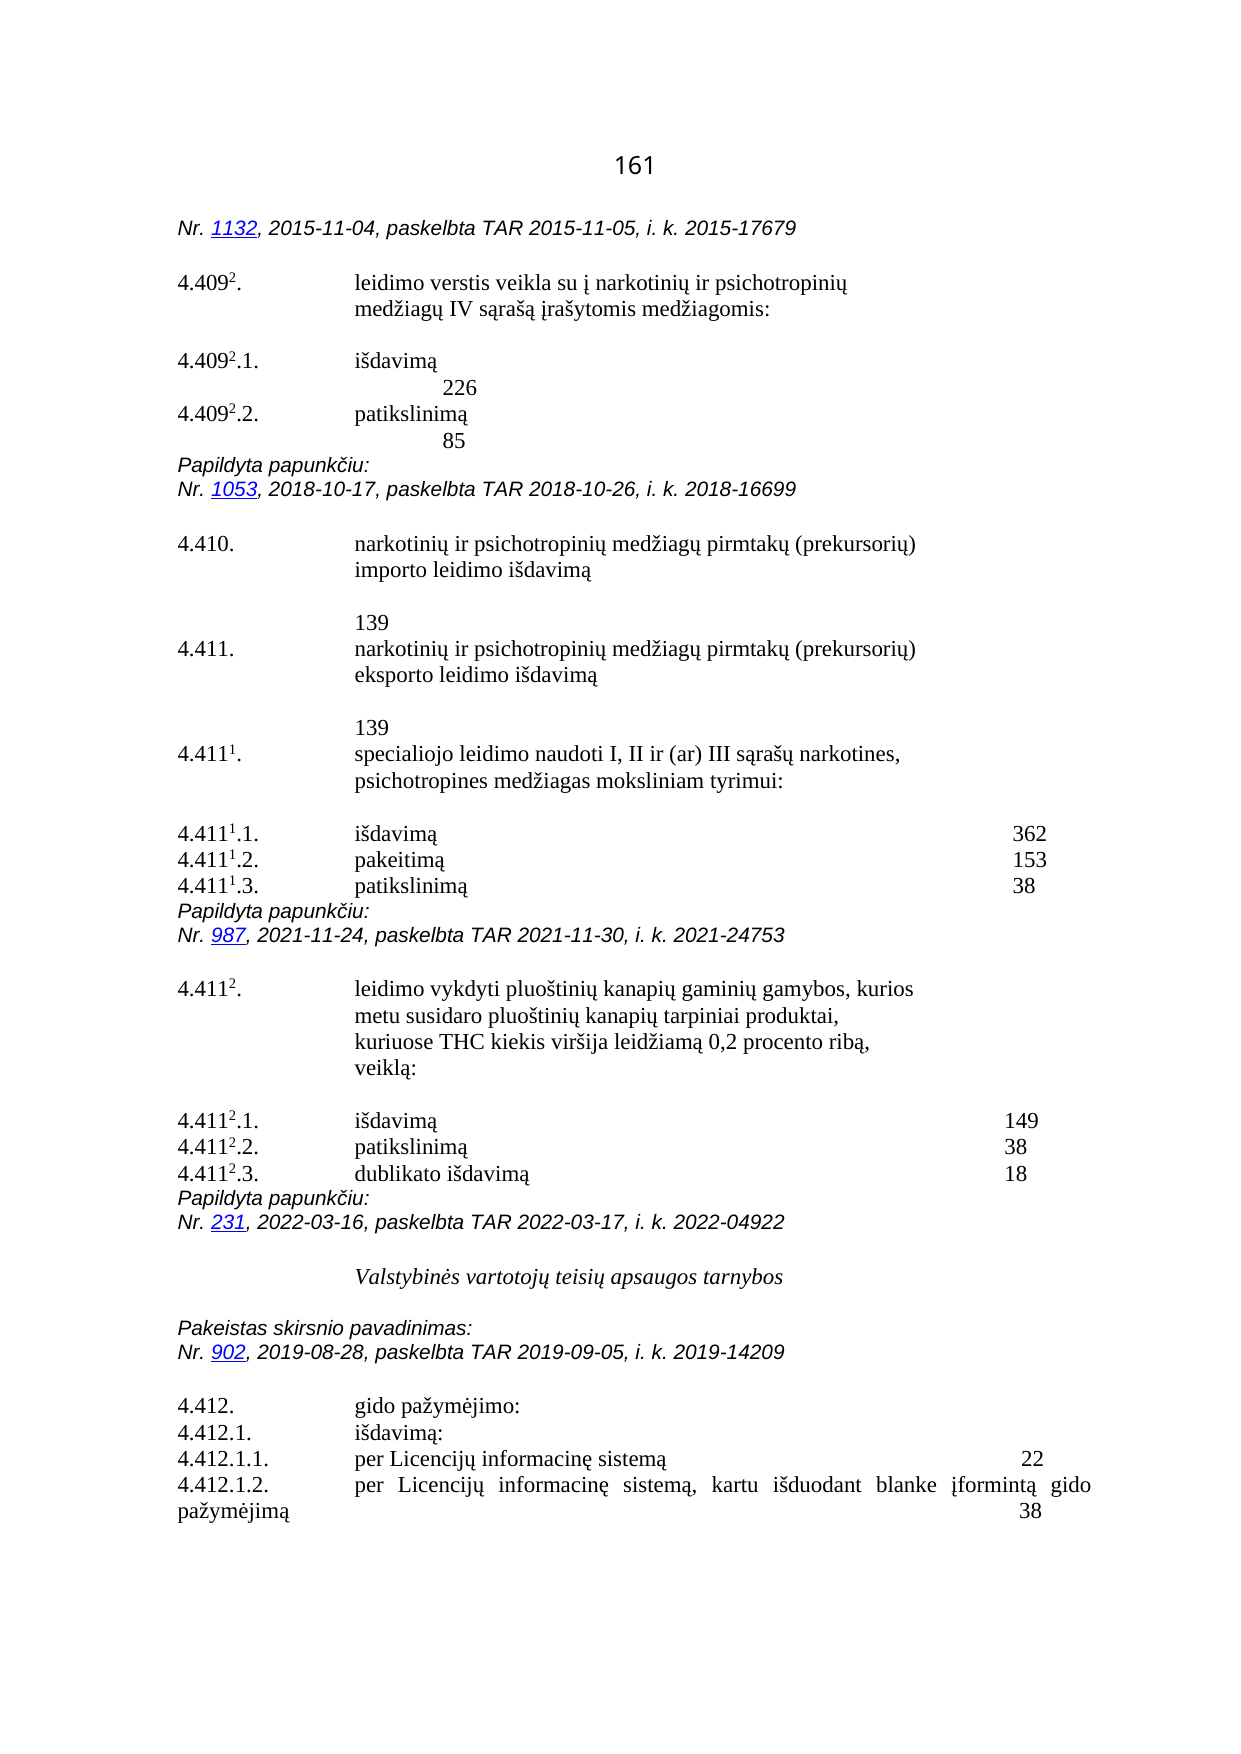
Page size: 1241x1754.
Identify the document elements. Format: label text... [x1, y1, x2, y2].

text Pakeistas skirsnio pavadinimas: [177, 1316, 1092, 1339]
text 4.412.1.1. per Licencijų informacinę sistemą 22 [177, 1445, 1092, 1471]
text eksporto leidimo išdavimą 139 [354, 661, 945, 741]
text 4.4111.1. išdavimą 362 [177, 819, 1092, 846]
text Nr. 231, 2022-03-16, paskelbta TAR 2022-03-17, i. k. 2022-04922 [177, 1210, 1092, 1234]
text 4.4112. leidimo vykdyti pluoštinių kanapių gaminių gamybos, kurios metu susidaro pluoštinių kanapių tarpiniai produktai, kuriuose THC kiekis viršija leidžiamą 0,2 procento ribą, veiklą: [177, 975, 915, 1107]
text 4.4111.3. patikslinimą 38 [177, 872, 1092, 899]
text 4.412.1. išdavimą: [177, 1418, 1092, 1445]
text 4.412.1.2. per Licencijų informacinę sistemą, kartu išduodant blanke įformintą gido pažymėjimą 38 [177, 1471, 1092, 1524]
text 4.4092.2. patikslinimą 85 [177, 400, 856, 453]
text 4.411. narkotinių ir psichotropinių medžiagų pirmtakų (prekursorių) [177, 635, 945, 661]
text 4.4092. leidimo verstis veikla su į narkotinių ir psichotropinių medžiagų IV sąrašą įrašytomis medžiagomis: [177, 268, 856, 348]
text Papildyta papunkčiu: [177, 1186, 1092, 1210]
text 4.4092.1. išdavimą 226 [177, 348, 856, 400]
text Nr. 902, 2019-08-28, paskelbta TAR 2019-09-05, i. k. 2019-14209 [177, 1339, 1092, 1363]
text Papildyta papunkčiu: [177, 453, 1092, 477]
text Papildyta papunkčiu: [177, 899, 1092, 923]
text 4.4112.1. išdavimą 149 [177, 1107, 1092, 1133]
text Nr. 1053, 2018-10-17, paskelbta TAR 2018-10-26, i. k. 2018-16699 [177, 477, 1092, 501]
text Nr. 987, 2021-11-24, paskelbta TAR 2021-11-30, i. k. 2021-24753 [177, 923, 1092, 947]
text 4.4111. specialiojo leidimo naudoti I, II ir (ar) III sąrašų narkotines, psichotropines medžiagas moksliniam tyrimui: [177, 741, 915, 819]
text 4.4112.2. patikslinimą 38 [177, 1133, 1092, 1160]
text 4.412. gido pažymėjimo: [177, 1392, 1092, 1418]
text Valstybinės vartotojų teisių apsaugos tarnybos [354, 1263, 945, 1316]
text 4.410. narkotinių ir psichotropinių medžiagų pirmtakų (prekursorių) [177, 530, 945, 556]
text 4.4111.2. pakeitimą 153 [177, 846, 1092, 872]
text Nr. 1132, 2015-11-04, paskelbta TAR 2015-11-05, i. k. 2015-17679 [177, 216, 1092, 240]
text importo leidimo išdavimą 139 [354, 556, 945, 635]
text 4.4112.3. dublikato išdavimą 18 [177, 1160, 1092, 1186]
